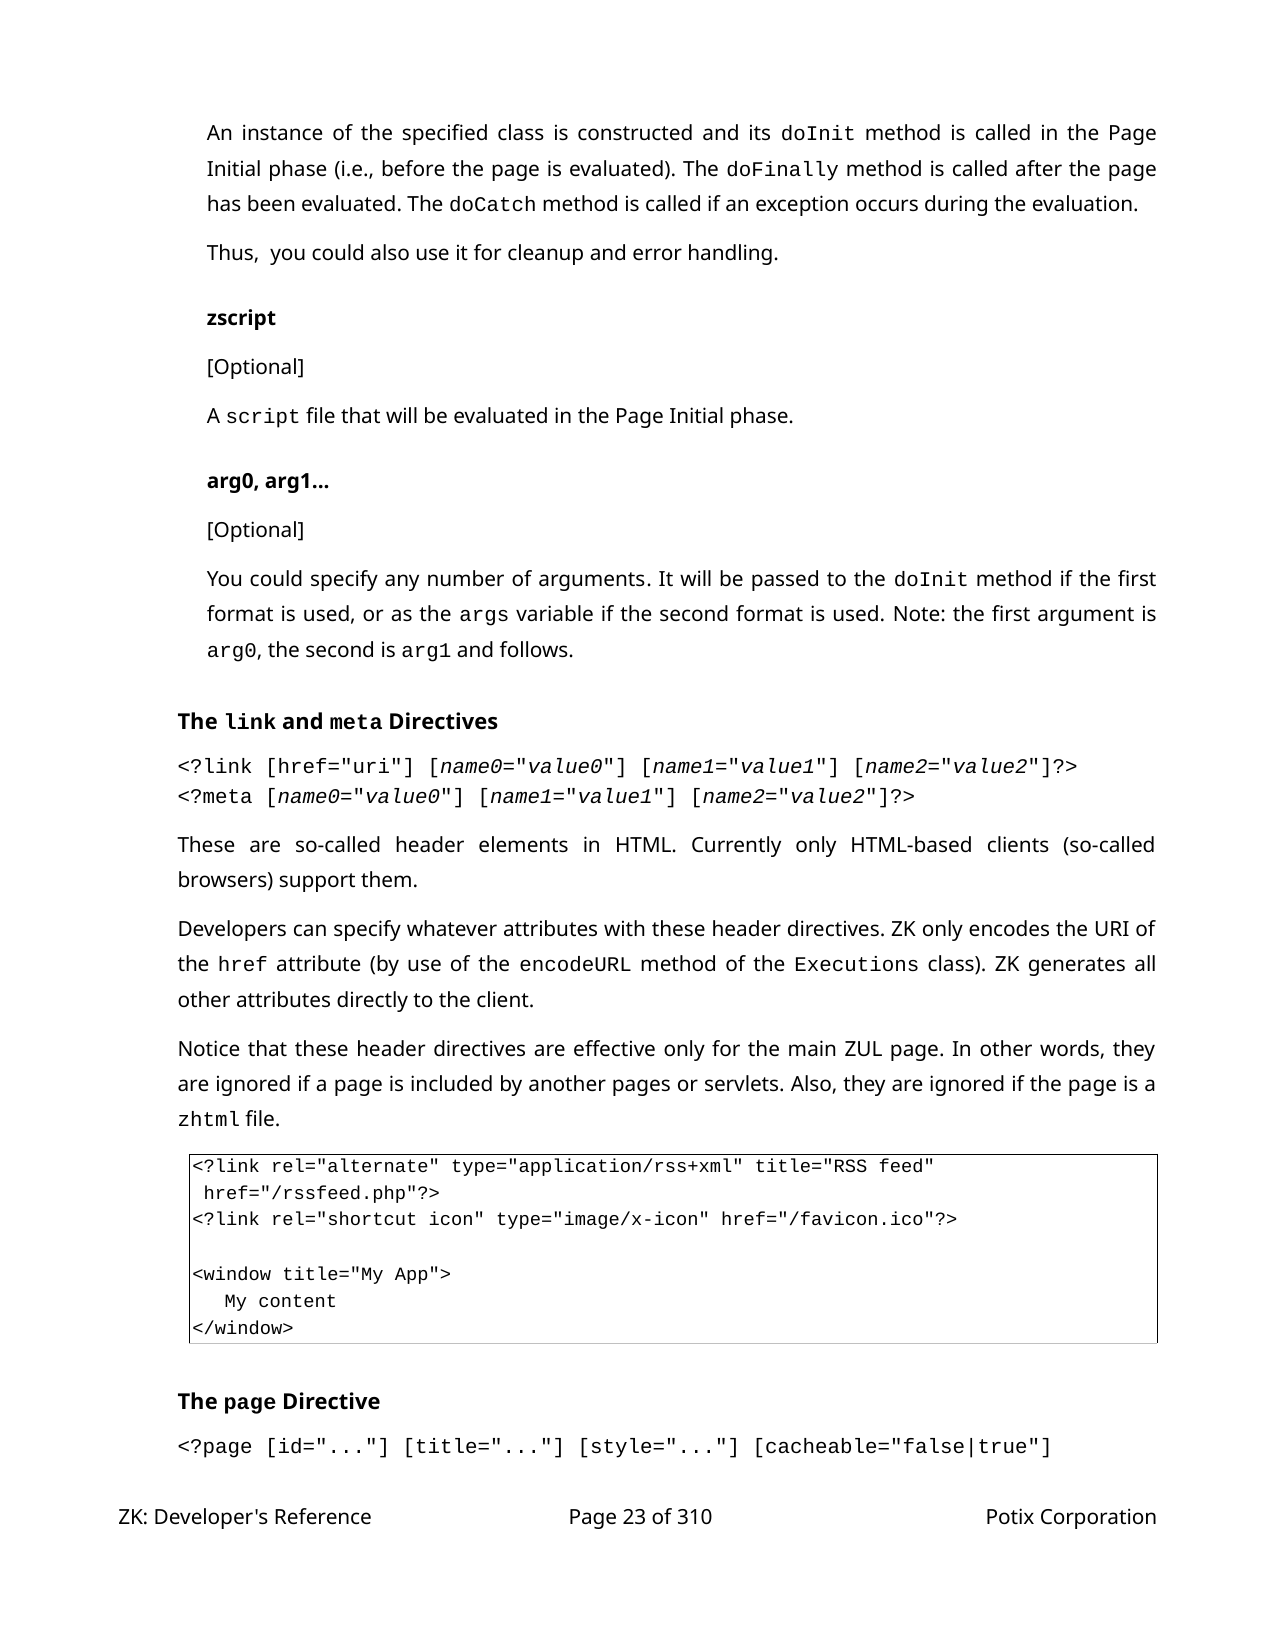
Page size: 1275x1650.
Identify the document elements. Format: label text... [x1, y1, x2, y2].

text [Optional] [207, 515, 1157, 543]
text Thus, you could also use it for cleanup and error handling. [207, 238, 1157, 267]
text A script file that will be evaluated in the Page Initial phase. [207, 401, 1157, 429]
text [Optional] [207, 352, 1157, 380]
text </window> [190, 1316, 1157, 1343]
text You could specify any number of arguments. It will be passed to the doInit method if the first format is used, or as the args variable if the second format is used. Note: the first argument is arg0, the second is arg1 and follows. [207, 564, 1157, 663]
text An instance of the specified class is constructed and its doInit method is called in the Page Initial phase (i.e., before the page is evaluated). The doFinally method is called after the page has been evaluated. The doCatch method is called if an exception occurs during the evaluation. [207, 118, 1157, 218]
text <window title="My App"> [190, 1262, 1157, 1286]
text <?link rel="alternate" type="application/rss+xml" title="RSS feed" [190, 1155, 1157, 1178]
text <?link [href="uri"] [name0="value0"] [name1="value1"] [name2="value2"]?> <?meta [name0="value0"] [name1="value1"] [name2="value2"]?> [177, 757, 1157, 809]
subtitle The page Directive [177, 1386, 1157, 1416]
text Developers can specify whatever attributes with these header directives. ZK only encodes the URI of the href attribute (by use of the encodeURL method of the Executions class). ZK generates all other attributes directly to the client. [177, 914, 1157, 1013]
text href="/rssfeed.php"?> <?link rel="shortcut icon" type="image/x-icon" href="/favicon.ico"?> [190, 1181, 1157, 1231]
text <?page [id="..."] [title="..."] [style="..."] [cacheable="false|true"] [177, 1436, 1157, 1460]
subtitle The link and meta Directives [177, 706, 1157, 736]
text My content [190, 1289, 1157, 1313]
subtitle zscript [207, 303, 1157, 331]
text Notice that these header directives are effective only for the main ZUL page. In other words, they are ignored if a page is included by another pages or servlets. Also, they are ignored if the page is a zhtml file. [177, 1034, 1157, 1133]
subtitle arg0, arg1... [207, 466, 1157, 494]
text These are so-called header elements in HTML. Currently only HTML-based clients (so-called browsers) support them. [177, 830, 1157, 894]
